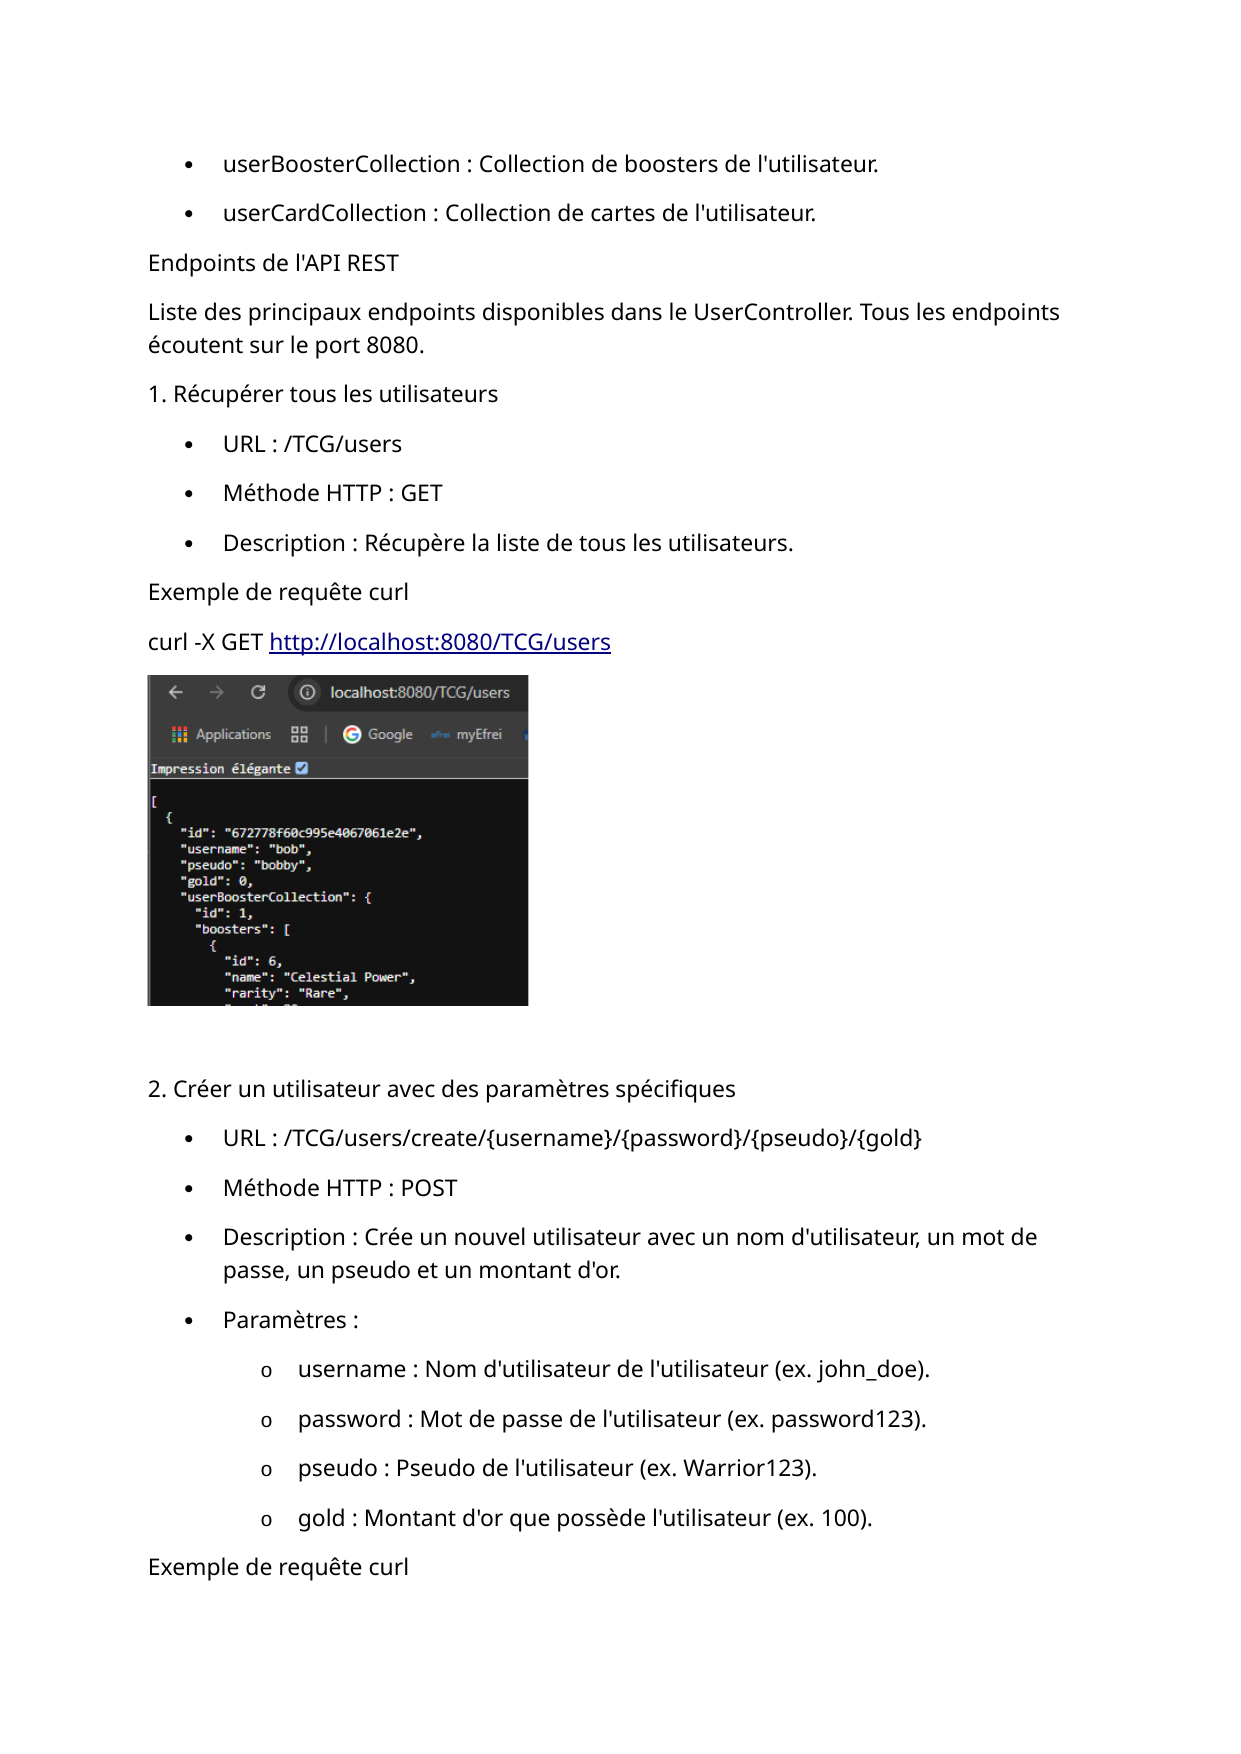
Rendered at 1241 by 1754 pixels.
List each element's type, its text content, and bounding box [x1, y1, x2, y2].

list Méthode HTTP : POST [185, 1172, 1093, 1203]
text 2. Créer un utilisateur avec des paramètres spécifiques [148, 1073, 1093, 1104]
text 1. Récupérer tous les utilisateurs [148, 378, 1093, 409]
text curl -X GET http://localhost:8080/TCG/users [148, 626, 1093, 657]
list password : Mot de passe de l'utilisateur (ex. password123). [260, 1402, 1093, 1434]
list username : Nom d'utilisateur de l'utilisateur (ex. john_doe). [260, 1353, 1093, 1384]
list URL : /TCG/users [185, 428, 1093, 459]
text Liste des principaux endpoints disponibles dans le UserController. Tous les endpoints écoutent sur le port 8080. [148, 296, 1093, 360]
list Paramètres : [185, 1303, 1093, 1335]
text Exemple de requête curl [148, 1551, 1093, 1582]
list userCardCollection : Collection de cartes de l'utilisateur. [185, 197, 1093, 228]
text Exemple de requête curl [148, 576, 1093, 607]
list Description : Récupère la liste de tous les utilisateurs. [185, 527, 1093, 558]
list URL : /TCG/users/create/{username}/{password}/{pseudo}/{gold} [185, 1122, 1093, 1153]
list Description : Crée un nouvel utilisateur avec un nom d'utilisateur, un mot de passe, un pseudo et un montant d'or. [185, 1221, 1093, 1285]
list userBoosterCollection : Collection de boosters de l'utilisateur. [185, 148, 1093, 179]
list gold : Montant d'or que possède l'utilisateur (ex. 100). [260, 1501, 1093, 1533]
list pseudo : Pseudo de l'utilisateur (ex. Warrior123). [260, 1452, 1093, 1483]
list Méthode HTTP : GET [185, 477, 1093, 508]
text Endpoints de l'API REST [148, 247, 1093, 278]
